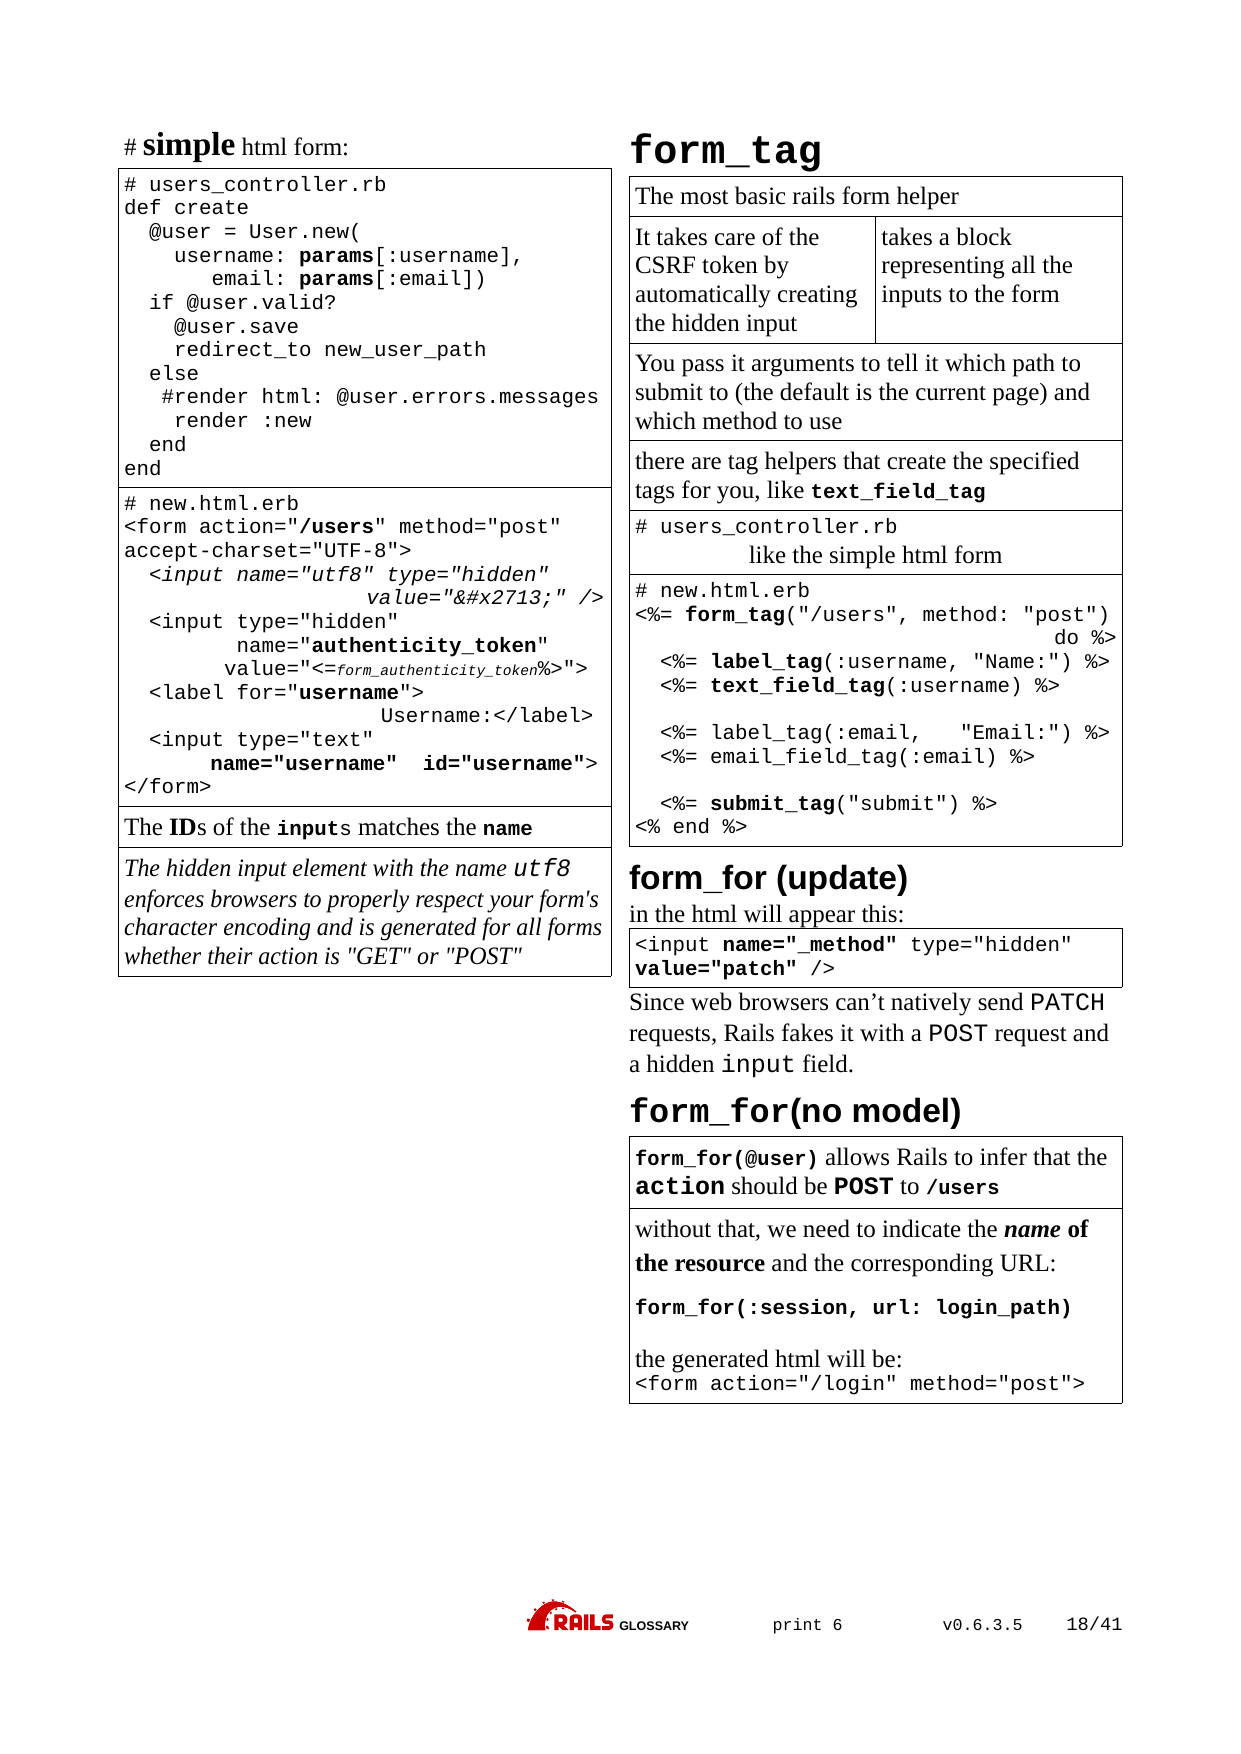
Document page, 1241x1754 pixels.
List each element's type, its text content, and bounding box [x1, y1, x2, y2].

text in the html will appear this: [629, 899, 1122, 928]
table_cell takes a block representing all the inputs to the form [876, 217, 1122, 342]
table_header You pass it arguments to tell it which path to submit to (the default is the current page) and which method to use [630, 344, 1122, 440]
table_cell The hidden input element with the name utf8 enforces browsers to properly respect your form's character encoding and is generated for all forms whether their action is "GET" or "POST" [119, 848, 611, 976]
table_cell # new.html.erb <%= form_tag("/users", method: "post") do %> <%= label_tag(:username, "Name:") %> <%= text_field_tag(:username) %> <%= label_tag(:email, "Email:") %> <%= email_field_tag(:email) %> <%= submit_tag("submit") %> <% end %> [630, 575, 1122, 846]
subtitle form_tag [629, 130, 1122, 176]
table_cell # users_controller.rb def create @user = User.new( username: params[:username], email: params[:email]) if @user.valid? @user.save redirect_to new_user_path else #render html: @user.errors.messages render :new end end [119, 169, 611, 487]
table_header form_for(@user) allows Rails to infer that the action should be POST to /users [630, 1137, 1122, 1208]
text Since web browsers can’t natively send PATCH requests, Rails fakes it with a POST request and a hidden input field. [629, 988, 1122, 1079]
table_cell It takes care of the CSRF token by automatically creating the hidden input [630, 217, 875, 342]
table_cell The IDs of the inputs matches the name [119, 807, 611, 847]
table_header <input name="_method" type="hidden" value="patch" /> [630, 929, 1122, 987]
table_cell # new.html.erb <form action="/users" method="post" accept-charset="UTF-8"> <input name="utf8" type="hidden" value="&#x2713;" /> <input type="hidden" name="authenticity_token" value="<=form_authenticity_token%>"> <label for="username"> Username:</label> <input type="text" name="username" id="username"> </form> [119, 488, 611, 806]
table_header The most basic rails form helper [630, 177, 1122, 216]
subtitle form_for (update) [629, 858, 1122, 896]
table_cell there are tag helpers that create the specified tags for you, like text_field_tag [630, 441, 1122, 510]
table_cell without that, we need to indicate the name of the resource and the corresponding URL: form_for(:session, url: login_path) the generated html will be: <form action="/login" method="post"> [630, 1209, 1122, 1403]
table_cell # users_controller.rb like the simple html form [630, 511, 1122, 574]
subtitle form_for(no model) [629, 1091, 1122, 1133]
table_header # simple html form: [118, 118, 611, 168]
